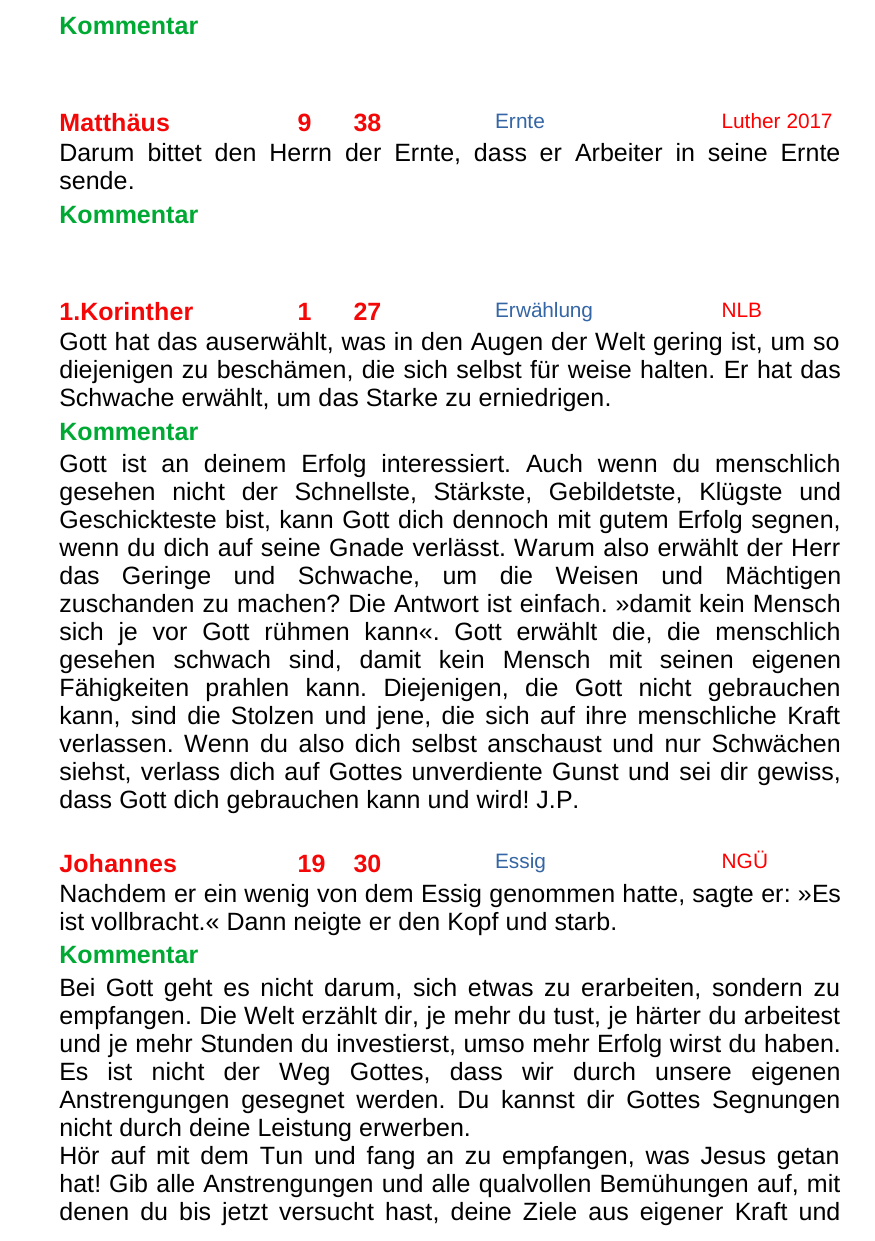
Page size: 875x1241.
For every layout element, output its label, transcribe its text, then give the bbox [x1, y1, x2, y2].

table_cell [721, 418, 842, 447]
table_cell [298, 418, 342, 447]
table_cell [59, 195, 844, 201]
table_cell Matthäus [59, 109, 297, 139]
table_cell [677, 850, 721, 879]
table_cell [353, 201, 427, 230]
table_cell Darum bittet den Herrn der Ernte, dass er Arbeiter in seine Ernte sende. [59, 139, 842, 195]
table_cell [677, 418, 721, 447]
table_cell [427, 201, 495, 230]
table_cell Nachdem er ein wenig von dem Essig genommen hatte, sagte er: »Es ist vollbracht.« Dann neigte er den Kopf und starb. [59, 880, 842, 936]
table_cell [427, 298, 495, 328]
table_cell [495, 12, 677, 41]
table_cell [206, 201, 297, 230]
table_cell [342, 109, 353, 139]
table_cell Erwählung [495, 298, 677, 328]
table_cell Gott hat das auserwählt, was in den Augen der Welt gering ist, um so diejenigen zu beschämen, die sich selbst für weise halten. Er hat das Schwache erwählt, um das Starke zu erniedrigen. [59, 328, 842, 412]
table_cell Bei Gott geht es nicht darum, sich etwas zu erarbeiten, sondern zu empfangen. Die Welt erzählt dir, je mehr du tust, je härter du arbeitest und je mehr Stunden du investierst, umso mehr Erfolg wirst du haben. Es ist nicht der Weg Gottes, dass wir durch unsere eigenen Anstrengungen gesegnet werden. Du kannst dir Gottes Segnungen nicht durch deine Leistung erwerben. Hör auf mit dem Tun und fang an zu empfangen, was Jesus getan hat! Gib alle Anstrengungen und alle qualvollen Bemühungen auf, mit denen du bis jetzt versucht hast, deine Ziele aus eigener Kraft und [59, 974, 842, 1226]
table_cell [59, 412, 844, 418]
table_cell [59, 263, 844, 298]
table_cell [298, 12, 342, 41]
table_cell 30 [353, 850, 427, 879]
table_cell 27 [353, 298, 427, 328]
table_cell [206, 418, 297, 447]
table_cell [677, 109, 721, 139]
table_cell [342, 850, 353, 879]
table_cell [495, 418, 677, 447]
table_cell [59, 233, 842, 263]
table_cell [298, 201, 342, 230]
table_cell [59, 814, 844, 850]
table_cell Ernte [495, 109, 677, 139]
table_cell NLB [721, 298, 844, 328]
table_cell [721, 12, 842, 41]
table_cell [427, 418, 495, 447]
table_cell [721, 941, 842, 971]
table_cell Kommentar [59, 418, 206, 447]
table_cell Kommentar [59, 12, 206, 41]
table_cell [495, 941, 677, 971]
table_cell 38 [353, 109, 427, 139]
table_cell 1.Korinther [59, 298, 297, 328]
table_cell [59, 74, 844, 109]
table_cell [721, 201, 842, 230]
table_cell [677, 12, 721, 41]
table_cell NGÜ [721, 850, 844, 879]
table_cell Kommentar [59, 941, 206, 971]
table_cell [495, 201, 677, 230]
table_cell [59, 936, 844, 941]
table_cell [427, 941, 495, 971]
table_cell [342, 298, 353, 328]
table_cell [677, 941, 721, 971]
table_cell [353, 418, 427, 447]
table_cell [342, 418, 353, 447]
table_cell Johannes [59, 850, 297, 879]
table_cell [427, 109, 495, 139]
table_cell [342, 941, 353, 971]
table_cell [677, 201, 721, 230]
table_cell [677, 298, 721, 328]
table_cell [59, 44, 842, 74]
table_cell [298, 941, 342, 971]
table_cell Essig [495, 850, 677, 879]
table_cell [353, 12, 427, 41]
table_cell Luther 2017 [721, 109, 844, 139]
table_cell Kommentar [59, 201, 206, 230]
table_cell [342, 12, 353, 41]
table_cell [427, 12, 495, 41]
table_cell 1 [298, 298, 342, 328]
table_cell 9 [298, 109, 342, 139]
table_cell [206, 941, 297, 971]
table_cell 19 [298, 850, 342, 879]
table_cell Gott ist an deinem Erfolg interessiert. Auch wenn du menschlich gesehen nicht der Schnellste, Stärkste, Gebildetste, Klügste und Geschickteste bist, kann Gott dich dennoch mit gutem Erfolg segnen, wenn du dich auf seine Gnade verlässt. Warum also erwählt der Herr das Geringe und Schwache, um die Weisen und Mächtigen zuschanden zu machen? Die Antwort ist einfach. »damit kein Mensch sich je vor Gott rühmen kann«. Gott erwählt die, die menschlich gesehen schwach sind, damit kein Mensch mit seinen eigenen Fähigkeiten prahlen kann. Diejenigen, die Gott nicht gebrauchen kann, sind die Stolzen und jene, die sich auf ihre menschliche Kraft verlassen. Wenn du also dich selbst anschaust und nur Schwächen siehst, verlass dich auf Gottes unverdiente Gunst und sei dir gewiss, dass Gott dich gebrauchen kann und wird! J.P. [59, 450, 842, 814]
table_cell [342, 201, 353, 230]
table_cell [427, 850, 495, 879]
table_cell [353, 941, 427, 971]
table_cell [206, 12, 297, 41]
